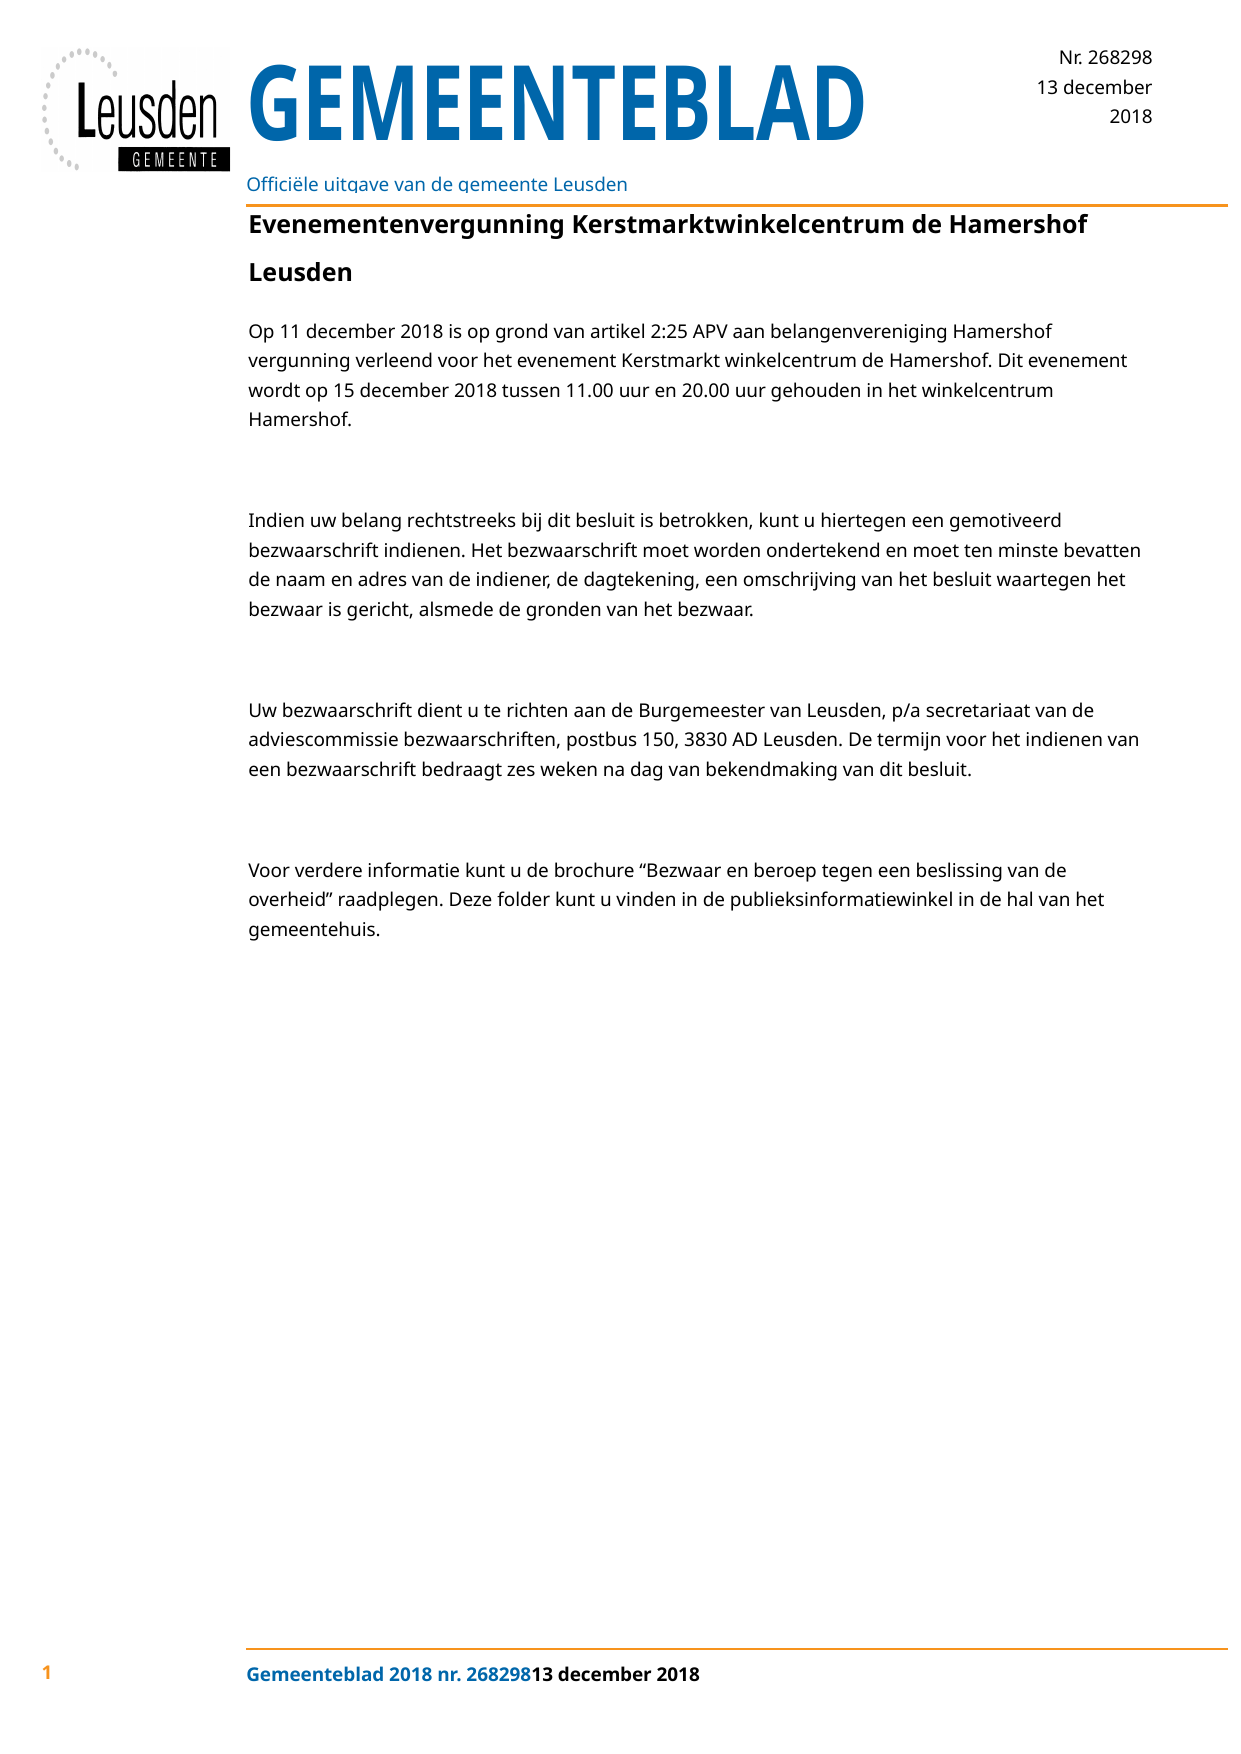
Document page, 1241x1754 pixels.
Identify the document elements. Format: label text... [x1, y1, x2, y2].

text Evenementenvergunning Kerstmarktwinkelcentrum de Hamershof Leusden [248, 207, 1152, 288]
text Uw bezwaarschrift dient u te richten aan de Burgemeester van Leusden, p/a secretariaat van de adviescommissie bezwaarschriften, postbus 150, 3830 AD Leusden. De termijn voor het indienen van een bezwaarschrift bedraagt zes weken na dag van bekendmaking van dit besluit. [248, 697, 1152, 782]
text Op 11 december 2018 is op grond van artikel 2:25 APV aan belangenvereniging Hamershof vergunning verleend voor het evenement Kerstmarkt winkelcentrum de Hamershof. Dit evenement wordt op 15 december 2018 tussen 11.00 uur en 20.00 uur gehouden in het winkelcentrum Hamershof. [248, 318, 1152, 432]
text Voor verdere informatie kunt u de brochure “Bezwaar en beroep tegen een beslissing van de overheid” raadplegen. Deze folder kunt u vinden in de publieksinformatiewinkel in de hal van het gemeentehuis. [248, 857, 1152, 942]
text Indien uw belang rechtstreeks bij dit besluit is betrokken, kunt u hiertegen een gemotiveerd bezwaarschrift indienen. Het bezwaarschrift moet worden ondertekend en moet ten minste bevatten de naam en adres van de indiener, de dagtekening, een omschrijving van het besluit waartegen het bezwaar is gericht, alsmede de gronden van het bezwaar. [248, 507, 1152, 622]
picture [41, 47, 231, 172]
